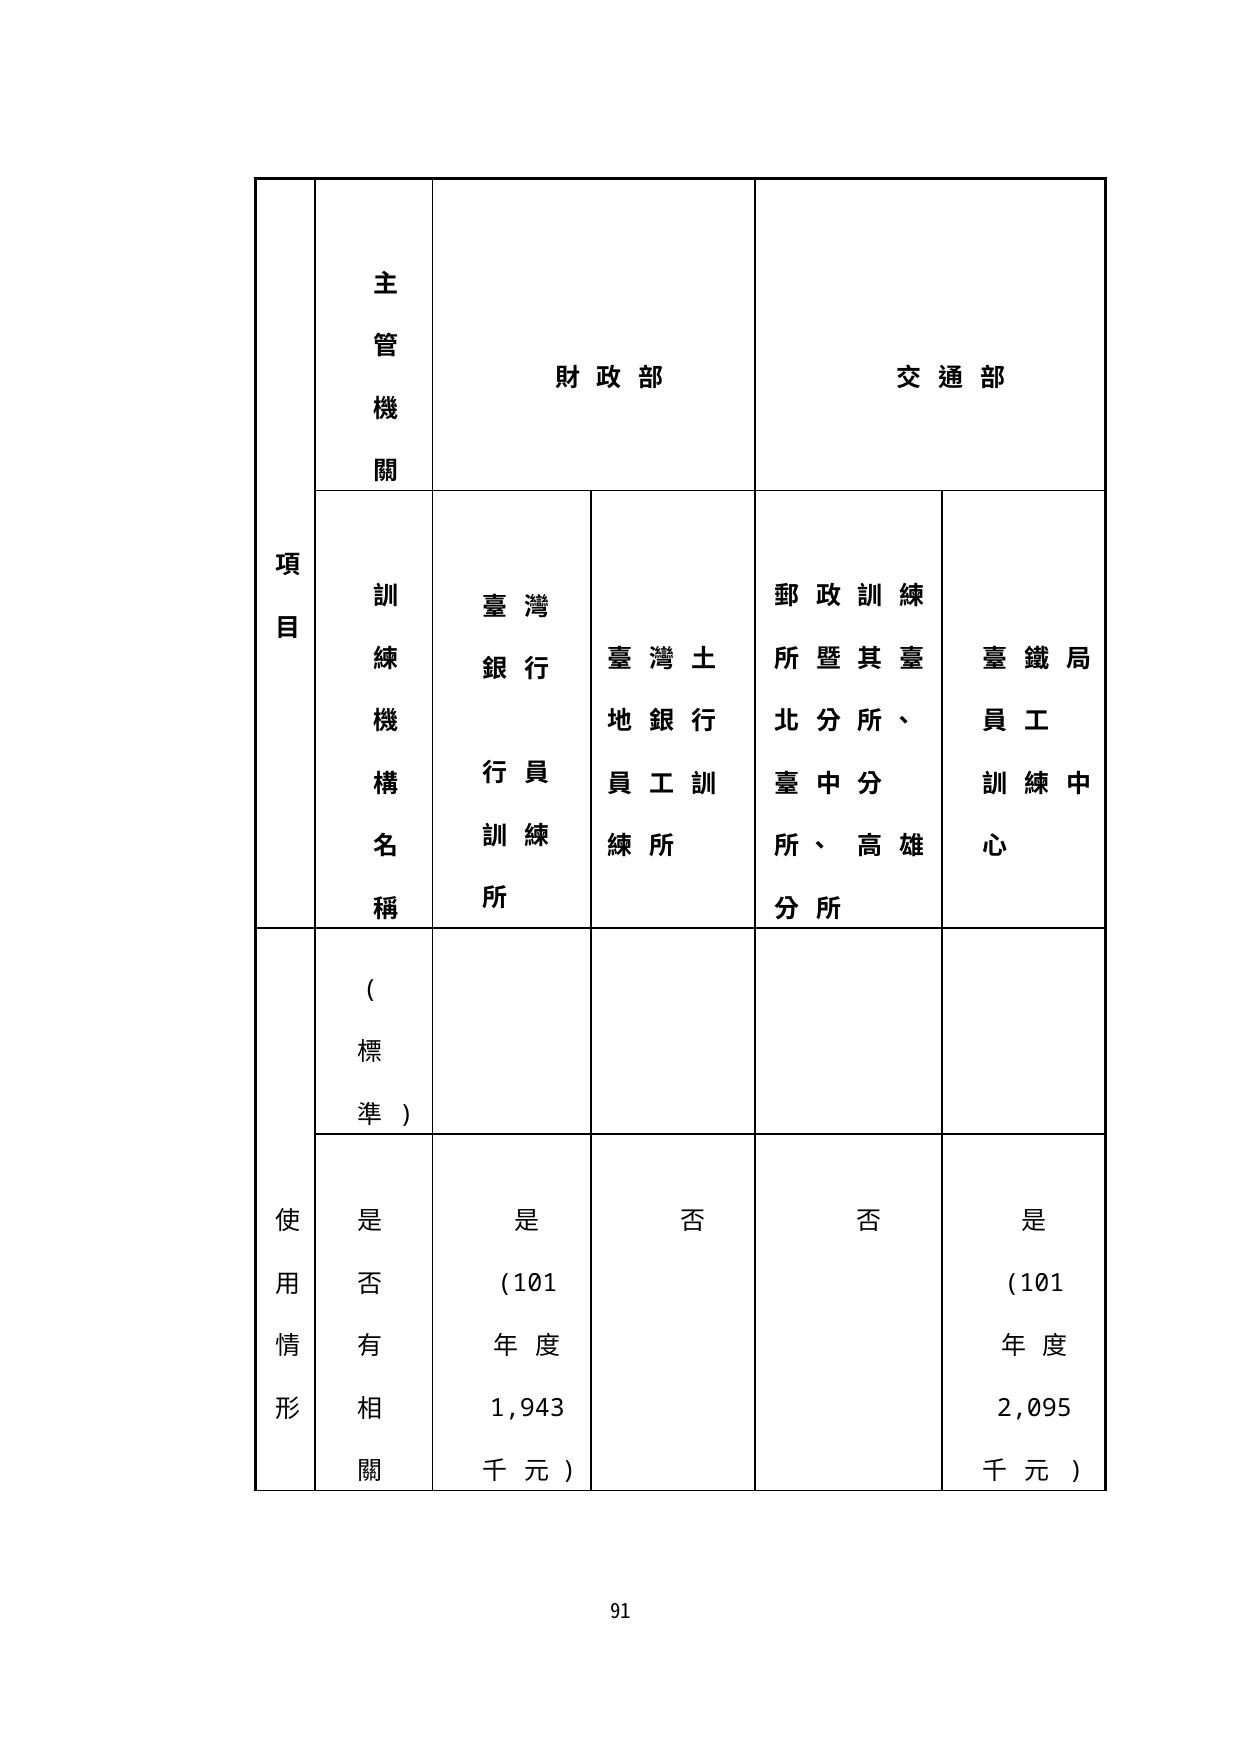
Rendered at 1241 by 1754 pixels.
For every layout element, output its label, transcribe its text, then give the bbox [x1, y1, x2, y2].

table_header 主管 機關 [316, 180, 432, 490]
table_cell 否 [592, 1135, 754, 1490]
table_cell 是 (101年度1,943千元) [433, 1135, 590, 1490]
table_cell 臺灣土地銀行員工訓練所 [592, 491, 754, 927]
table_header 交通部 [756, 180, 1104, 490]
table_cell (標準) [316, 929, 432, 1133]
table_cell [257, 929, 314, 1133]
table_cell 訓練機構名稱 [316, 491, 432, 927]
table_cell [943, 929, 1104, 1133]
table_cell 是 (101年度2,095千元) [943, 1135, 1104, 1490]
table_header 項目 [257, 180, 314, 927]
table_cell [433, 929, 590, 1133]
table_cell 否 [756, 1135, 941, 1490]
table_cell [756, 929, 941, 1133]
table_header 財政部 [433, 180, 754, 490]
table_cell 是否有相關 [316, 1135, 432, 1490]
table_cell [592, 929, 754, 1133]
table_cell 臺灣銀行 行員訓練所 [433, 491, 590, 927]
table_cell 使用情形 [257, 1133, 314, 1490]
table_cell 臺鐵局員工 訓練中心 [943, 491, 1104, 927]
table_cell 郵政訓練所暨其臺北分所、臺中分所、高雄分所 [756, 491, 941, 927]
